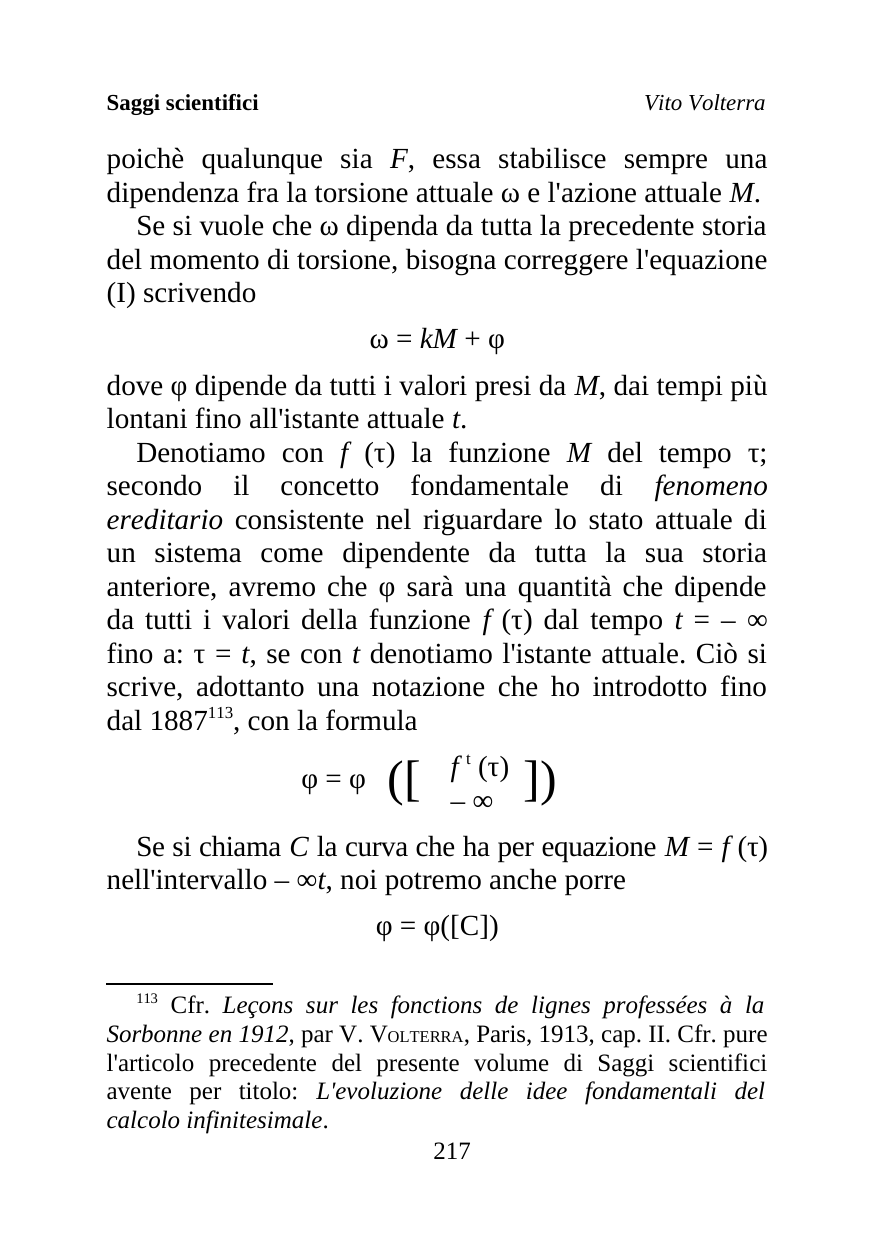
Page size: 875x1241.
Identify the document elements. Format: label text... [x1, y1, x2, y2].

text poichè qualunque sia F, essa stabilisce sempre una dipendenza fra la torsione attuale ω e l'azione attuale M. [106, 141, 768, 208]
text dove φ dipende da tutti i valori presi da M, dai tempi più lontani fino all'istante attuale t. [106, 368, 768, 435]
table_header ]) [516, 737, 584, 829]
text ω = kM + φ [106, 322, 768, 355]
text Cfr. Leçons sur les fonctions de lignes professées à la Sorbonne en 1912, par V. Volterra, Paris, 1913, cap. II. Cfr. pure l'articolo precedente del presente volume di Saggi scientifici avente per titolo: L'evoluzione delle idee fondamentali del calcolo infinitesimale. [106, 990, 768, 1134]
text Se si chiama C la curva che ha per equazione M = f (τ) nell'intervallo – ∞t, noi potremo anche porre [106, 829, 768, 896]
text φ = φ([C]) [106, 908, 768, 942]
table_header f t (τ) [443, 737, 516, 783]
table_header φ = φ [294, 737, 380, 829]
text Se si vuole che ω dipenda da tutta la precedente storia del momento di torsione, bisogna correggere l'equazione (I) scrivendo [106, 208, 768, 309]
text Denotiamo con f (τ) la funzione M del tempo τ; secondo il concetto fondamentale di fenomeno ereditario consistente nel riguardare lo stato attuale di un sistema come dipendente da tutta la sua storia anteriore, avremo che φ sarà una quantità che dipende da tutti i valori della funzione f (τ) dal tempo t = – ∞ fino a: τ = t, se con t denotiamo l'istante attuale. Ciò si scrive, adottanto una notazione che ho introdotto fino dal 1887, con la formula [106, 435, 768, 737]
table_cell – ∞ [443, 783, 516, 829]
table_header ([ [380, 737, 443, 829]
